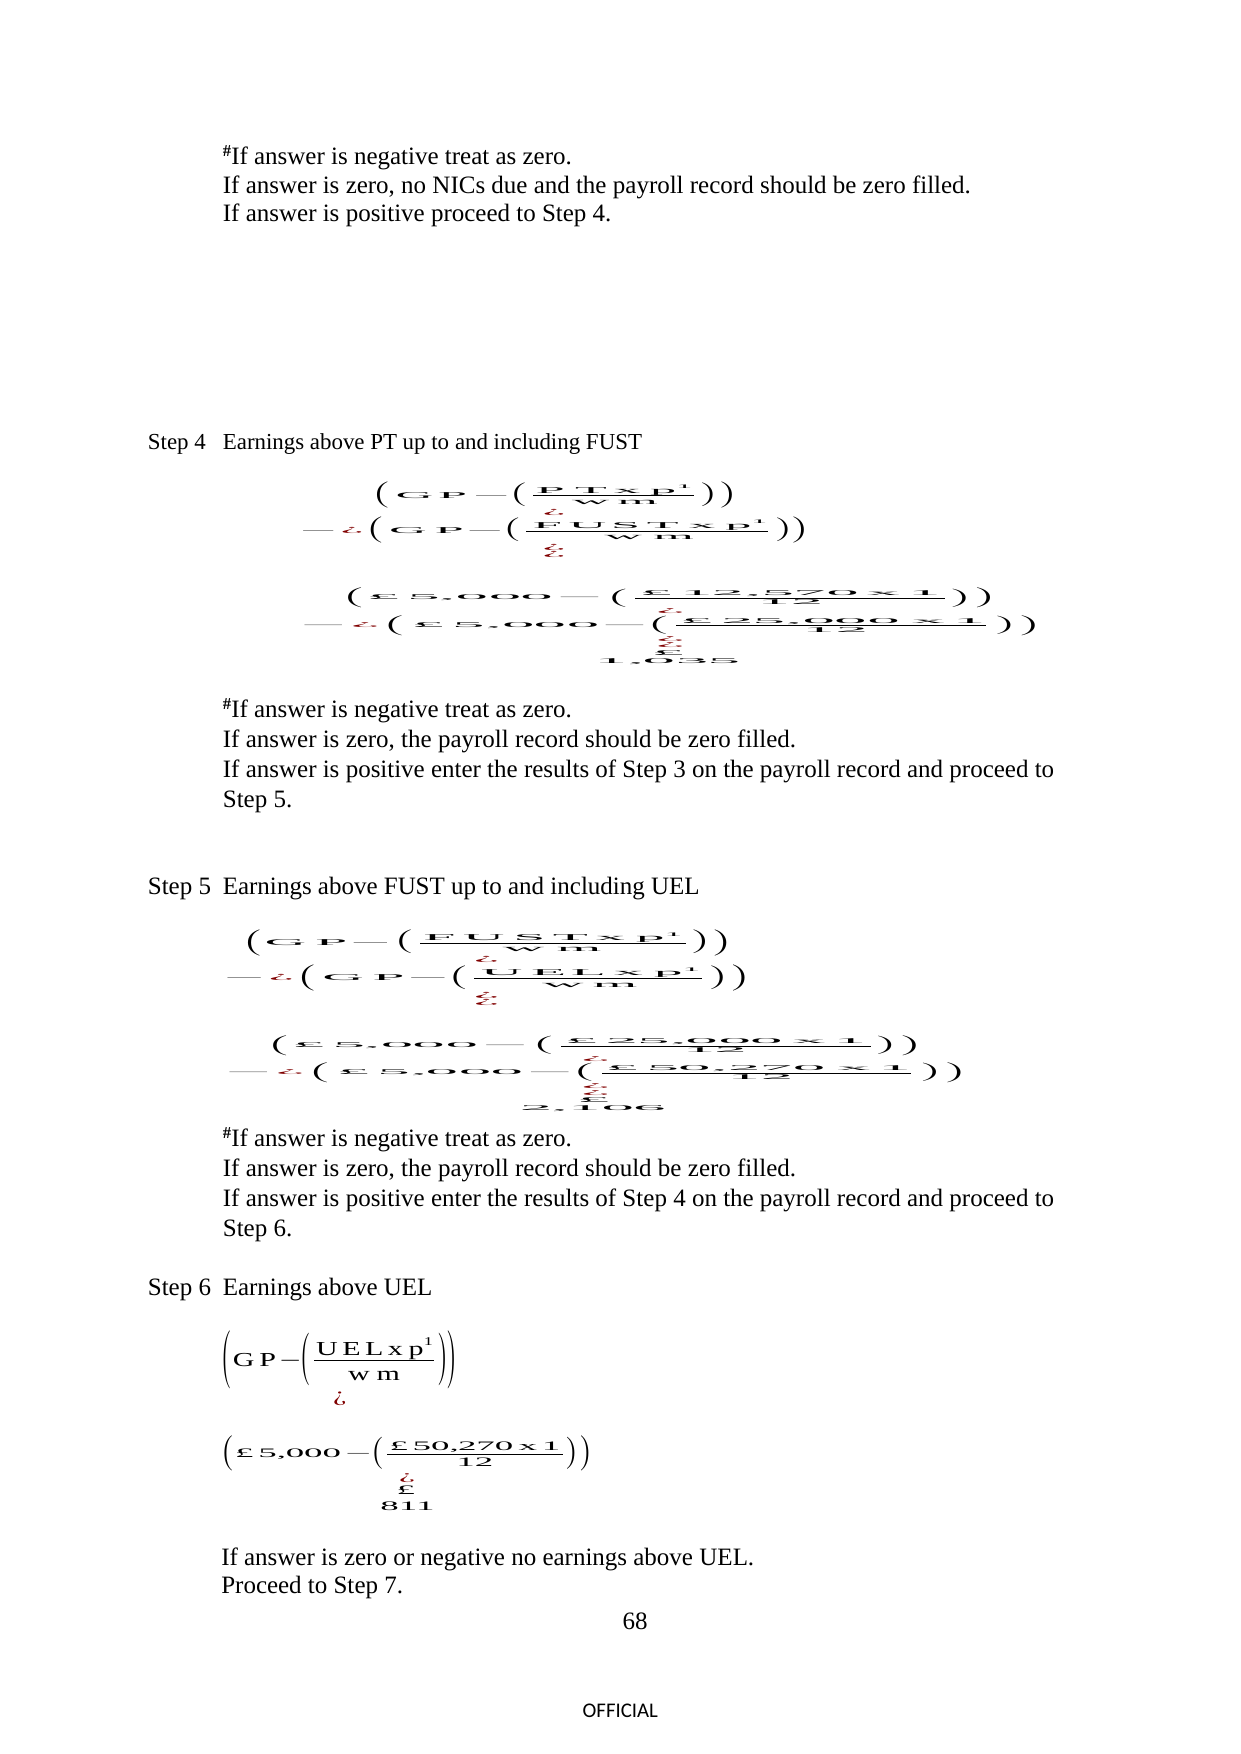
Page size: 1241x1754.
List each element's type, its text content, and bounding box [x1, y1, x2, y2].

text #If answer is negative treat as zero. [146, 694, 1124, 722]
text Step 5 Earnings above FUST up to and including UEL [148, 871, 1122, 900]
text #If answer is negative treat as zero. [148, 141, 1124, 170]
text #If answer is negative treat as zero. [146, 1123, 1124, 1152]
text If answer is zero, the payroll record should be zero filled. [146, 1153, 1124, 1182]
text If answer is positive enter the results of Step 4 on the payroll record and proceed to [223, 1183, 1124, 1212]
text If answer is positive proceed to Step 4. [148, 198, 1124, 227]
text If answer is positive enter the results of Step 3 on the payroll record and proceed to [223, 754, 1124, 782]
text If answer is zero, no NICs due and the payroll record should be zero filled. [148, 170, 1124, 198]
text Step 6 Earnings above UEL [148, 1272, 1122, 1300]
text If answer is zero or negative no earnings above UEL. [146, 1542, 1124, 1570]
text Step 5. [223, 784, 1124, 812]
text If answer is zero, the payroll record should be zero filled. [146, 724, 1124, 752]
text Step 4 Earnings above PT up to and including FUST [148, 428, 1122, 455]
text Proceed to Step 7. [146, 1570, 1124, 1599]
text Step 6. [223, 1213, 1124, 1242]
